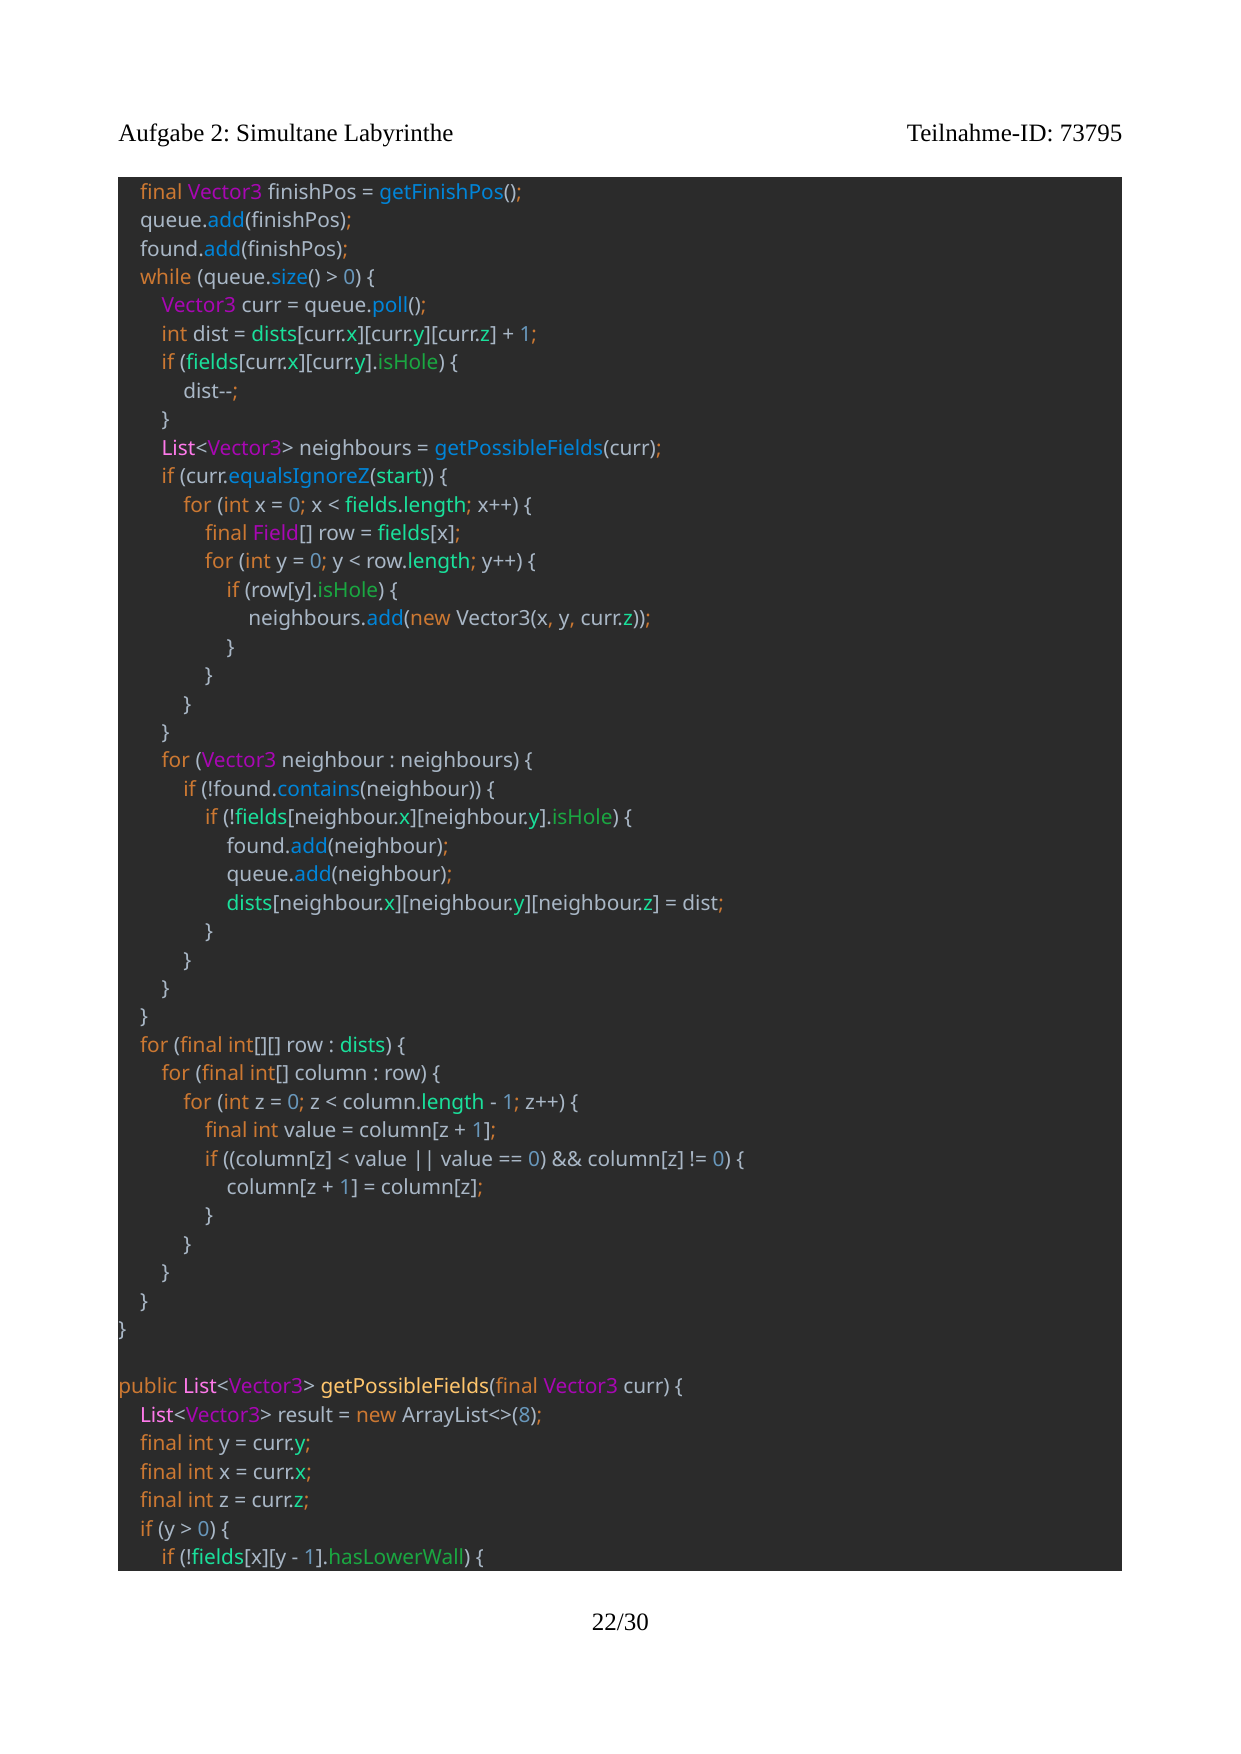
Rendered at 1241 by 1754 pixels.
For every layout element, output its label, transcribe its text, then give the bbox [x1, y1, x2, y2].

text public List<Vector3> getPossibleFields(final Vector3 curr) { List<Vector3> result = new ArrayList<>(8); final int y = curr.y; final int x = curr.x; final int z = curr.z; if (y > 0) { if (!fields[x][y - 1].hasLowerWall) { [118, 1372, 1122, 1571]
text final Vector3 finishPos = getFinishPos(); queue.add(finishPos); found.add(finishPos); while (queue.size() > 0) { Vector3 curr = queue.poll(); int dist = dists[curr.x][curr.y][curr.z] + 1; if (fields[curr.x][curr.y].isHole) { dist--; } List<Vector3> neighbours = getPossibleFields(curr); if (curr.equalsIgnoreZ(start)) { for (int x = 0; x < fields.length; x++) { final Field[] row = fields[x]; for (int y = 0; y < row.length; y++) { if (row[y].isHole) { neighbours.add(new Vector3(x, y, curr.z)); } } } } for (Vector3 neighbour : neighbours) { if (!found.contains(neighbour)) { if (!fields[neighbour.x][neighbour.y].isHole) { found.add(neighbour); queue.add(neighbour); dists[neighbour.x][neighbour.y][neighbour.z] = dist; } } } } for (final int[][] row : dists) { for (final int[] column : row) { for (int z = 0; z < column.length - 1; z++) { final int value = column[z + 1]; if ((column[z] < value || value == 0) && column[z] != 0) { column[z + 1] = column[z]; } } } } } [118, 177, 1122, 1372]
